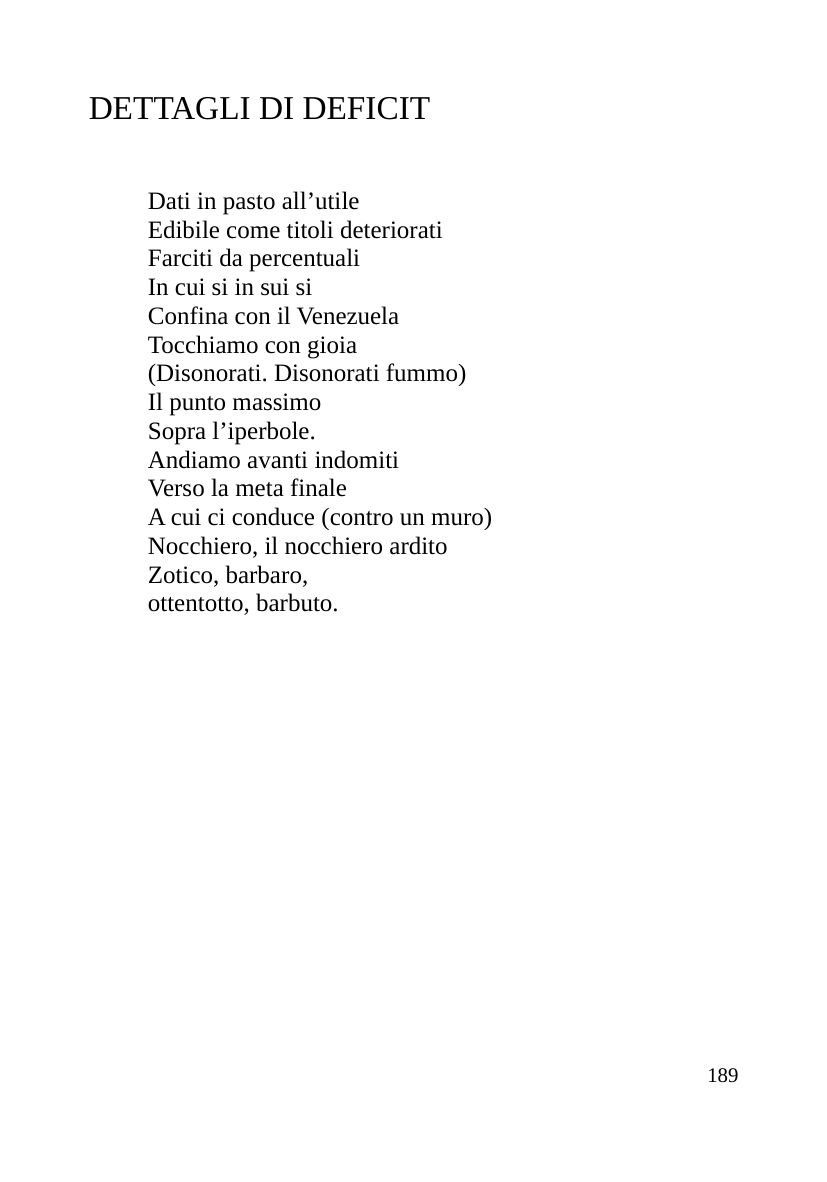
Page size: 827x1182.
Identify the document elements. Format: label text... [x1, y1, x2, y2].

text Sopra l’iperbole. [148, 416, 738, 445]
text Zotico, barbaro, [148, 560, 738, 588]
text Andiamo avanti indomiti [148, 445, 738, 473]
text Confina con il Venezuela [148, 301, 738, 330]
text Il punto massimo [148, 387, 738, 416]
text Farciti da percentuali [148, 243, 738, 272]
text (Disonorati. Disonorati fummo) [148, 358, 738, 387]
text Edibile come titoli deteriorati [148, 215, 738, 243]
text Nocchiero, il nocchiero ardito [148, 531, 738, 560]
text Tocchiamo con gioia [148, 330, 738, 358]
text Dati in pasto all’utile [148, 186, 738, 215]
text DETTAGLI DI DEFICIT [88, 88, 738, 127]
text ottentotto, barbuto. [148, 588, 738, 617]
text In cui si in sui si [148, 272, 738, 301]
text Verso la meta finale [148, 473, 738, 502]
text A cui ci conduce (contro un muro) [148, 502, 738, 531]
